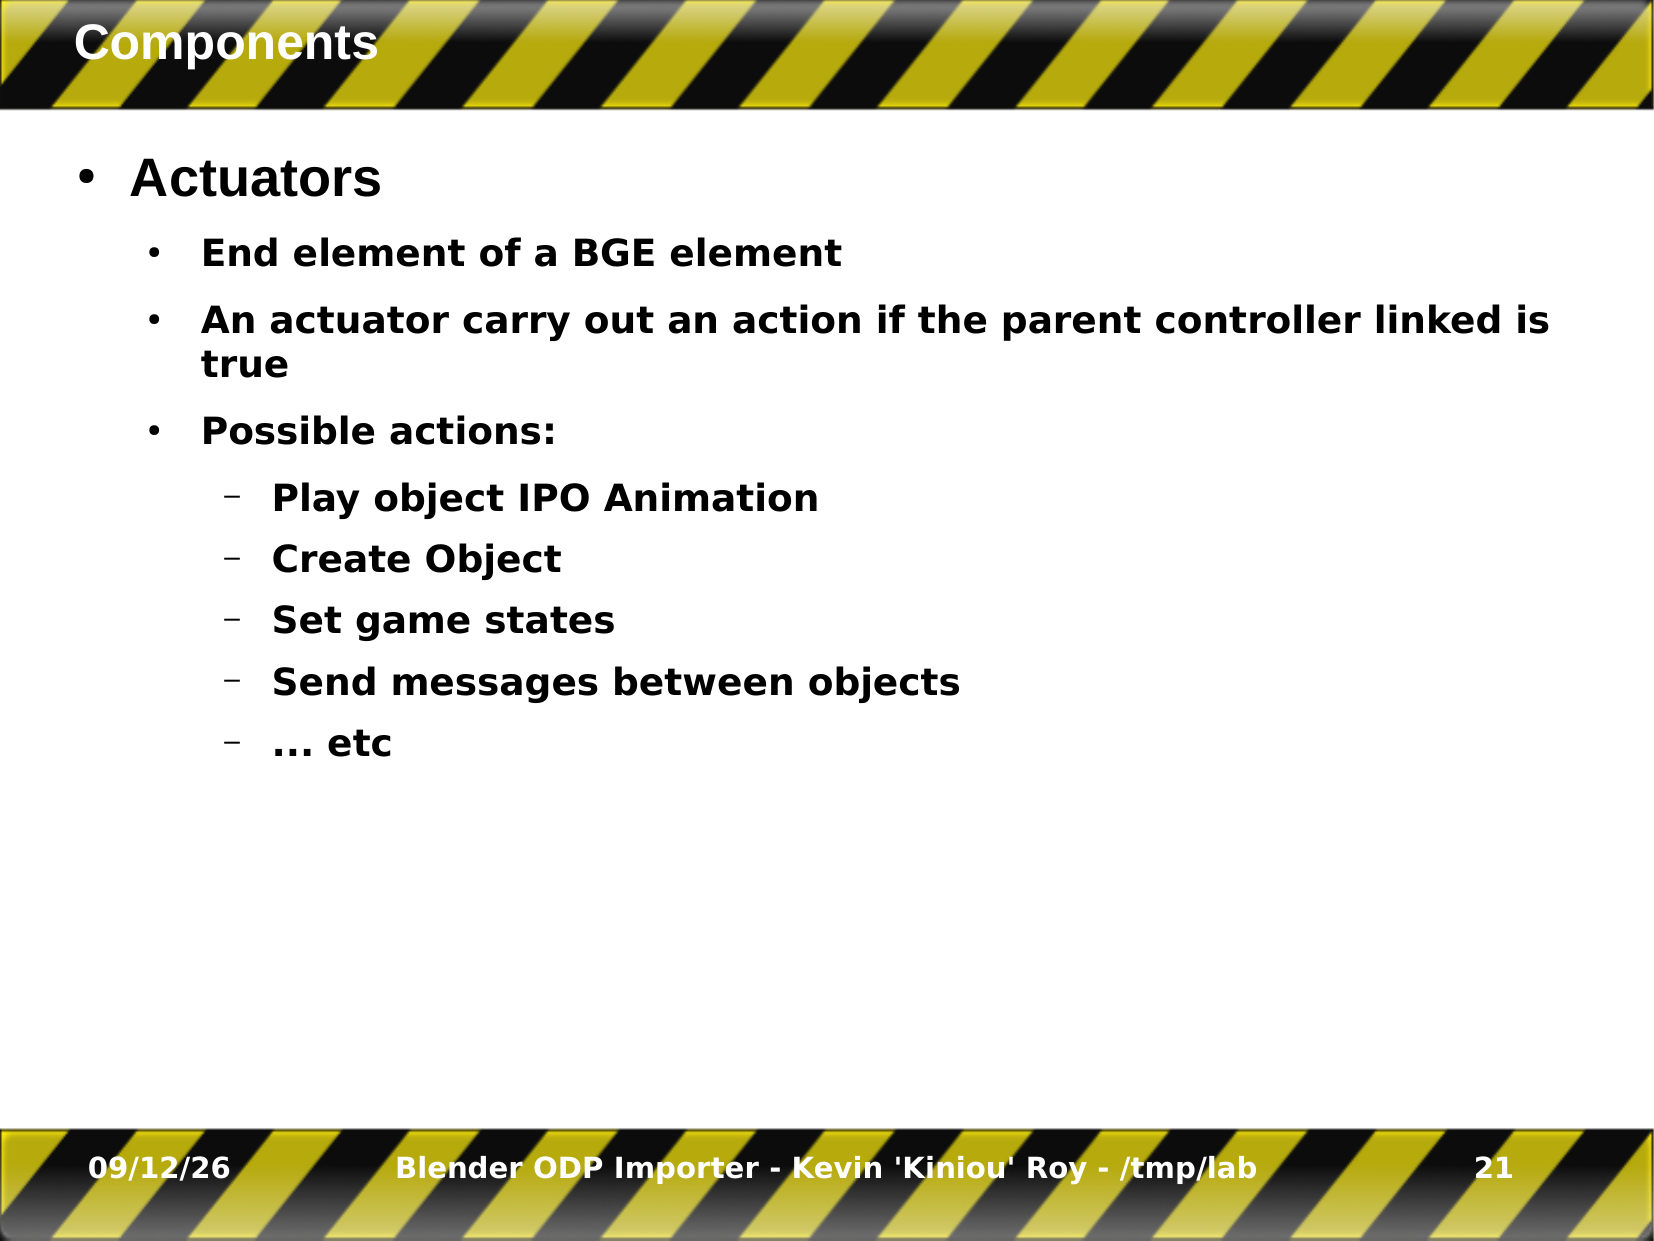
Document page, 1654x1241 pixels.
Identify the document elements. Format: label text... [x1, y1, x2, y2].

title Components [73, 14, 1580, 109]
picture [0, 0, 1654, 1241]
list Actuators End element of a BGE element An actuator carry out an action if the parent controller linked is true Possible actions: Play object IPO Animation Create Object Set game states Send messages between objects ... etc [59, 147, 1595, 803]
